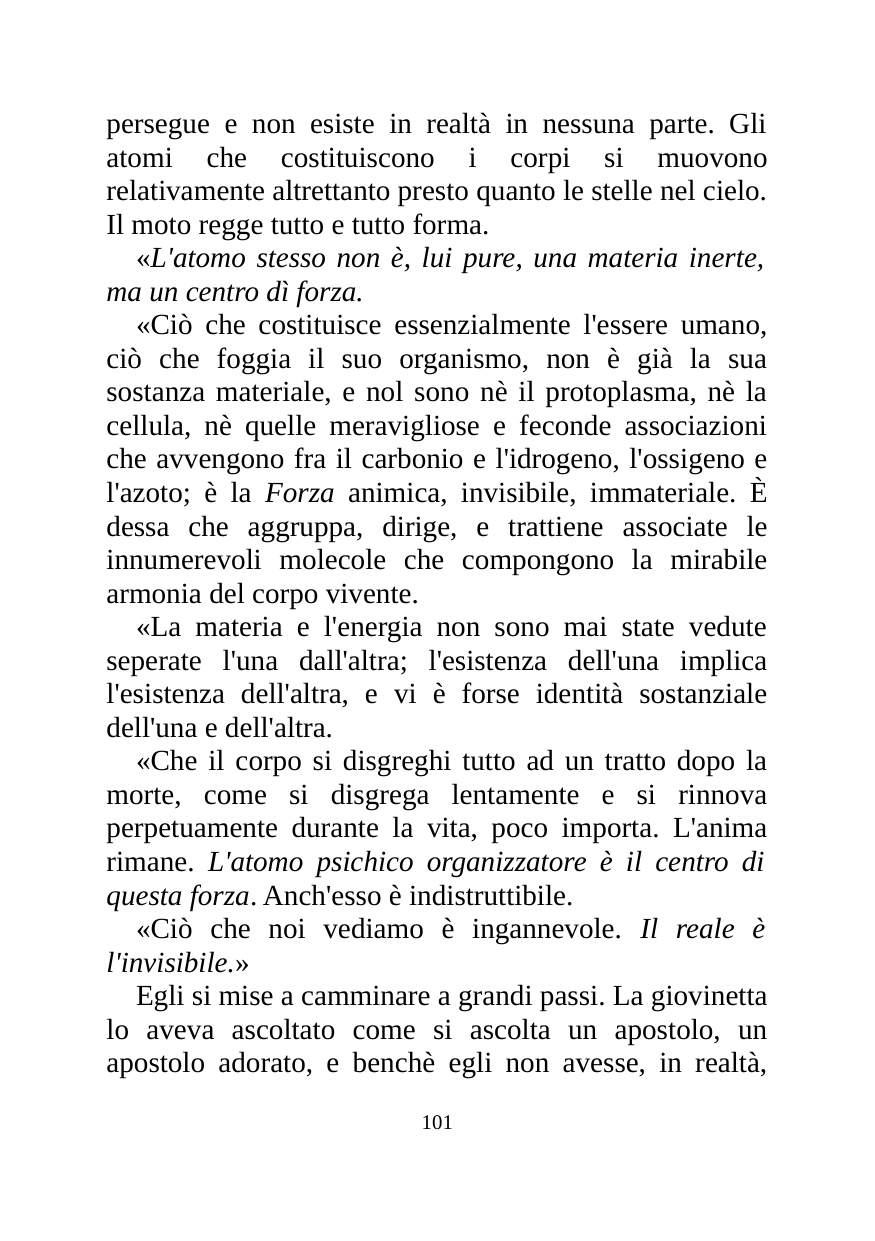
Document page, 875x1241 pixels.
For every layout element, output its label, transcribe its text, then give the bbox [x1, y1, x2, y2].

text «Che il corpo si disgreghi tutto ad un tratto dopo la morte, come si disgrega lentamente e si rinnova perpetuamente durante la vita, poco importa. L'anima rimane. L'atomo psichico organizzatore è il centro di questa forza. Anch'esso è indistruttibile. [106, 743, 768, 911]
text Egli si mise a camminare a grandi passi. La giovinetta lo aveva ascoltato come si ascolta un apostolo, un apostolo adorato, e benchè egli non avesse, in realtà, [106, 978, 768, 1079]
text «La materia e l'energia non sono mai state vedute seperate l'una dall'altra; l'esistenza dell'una implica l'esistenza dell'altra, e vi è forse identità sostanziale dell'una e dell'altra. [106, 609, 768, 743]
text «Ciò che costituisce essenzialmente l'essere umano, ciò che foggia il suo organismo, non è già la sua sostanza materiale, e nol sono nè il protoplasma, nè la cellula, nè quelle meravigliose e feconde associazioni che avvengono fra il carbonio e l'idrogeno, l'ossigeno e l'azoto; è la Forza animica, invisibile, immateriale. È dessa che aggruppa, dirige, e trattiene associate le innumerevoli molecole che compongono la mirabile armonia del corpo vivente. [106, 307, 768, 609]
text «L'atomo stesso non è, lui pure, una materia inerte, ma un centro dì forza. [106, 240, 768, 307]
text «Ciò che noi vediamo è ingannevole. Il reale è l'invisibile.» [106, 911, 768, 978]
text persegue e non esiste in realtà in nessuna parte. Gli atomi che costituiscono i corpi si muovono relativamente altrettanto presto quanto le stelle nel cielo. Il moto regge tutto e tutto forma. [106, 106, 768, 240]
